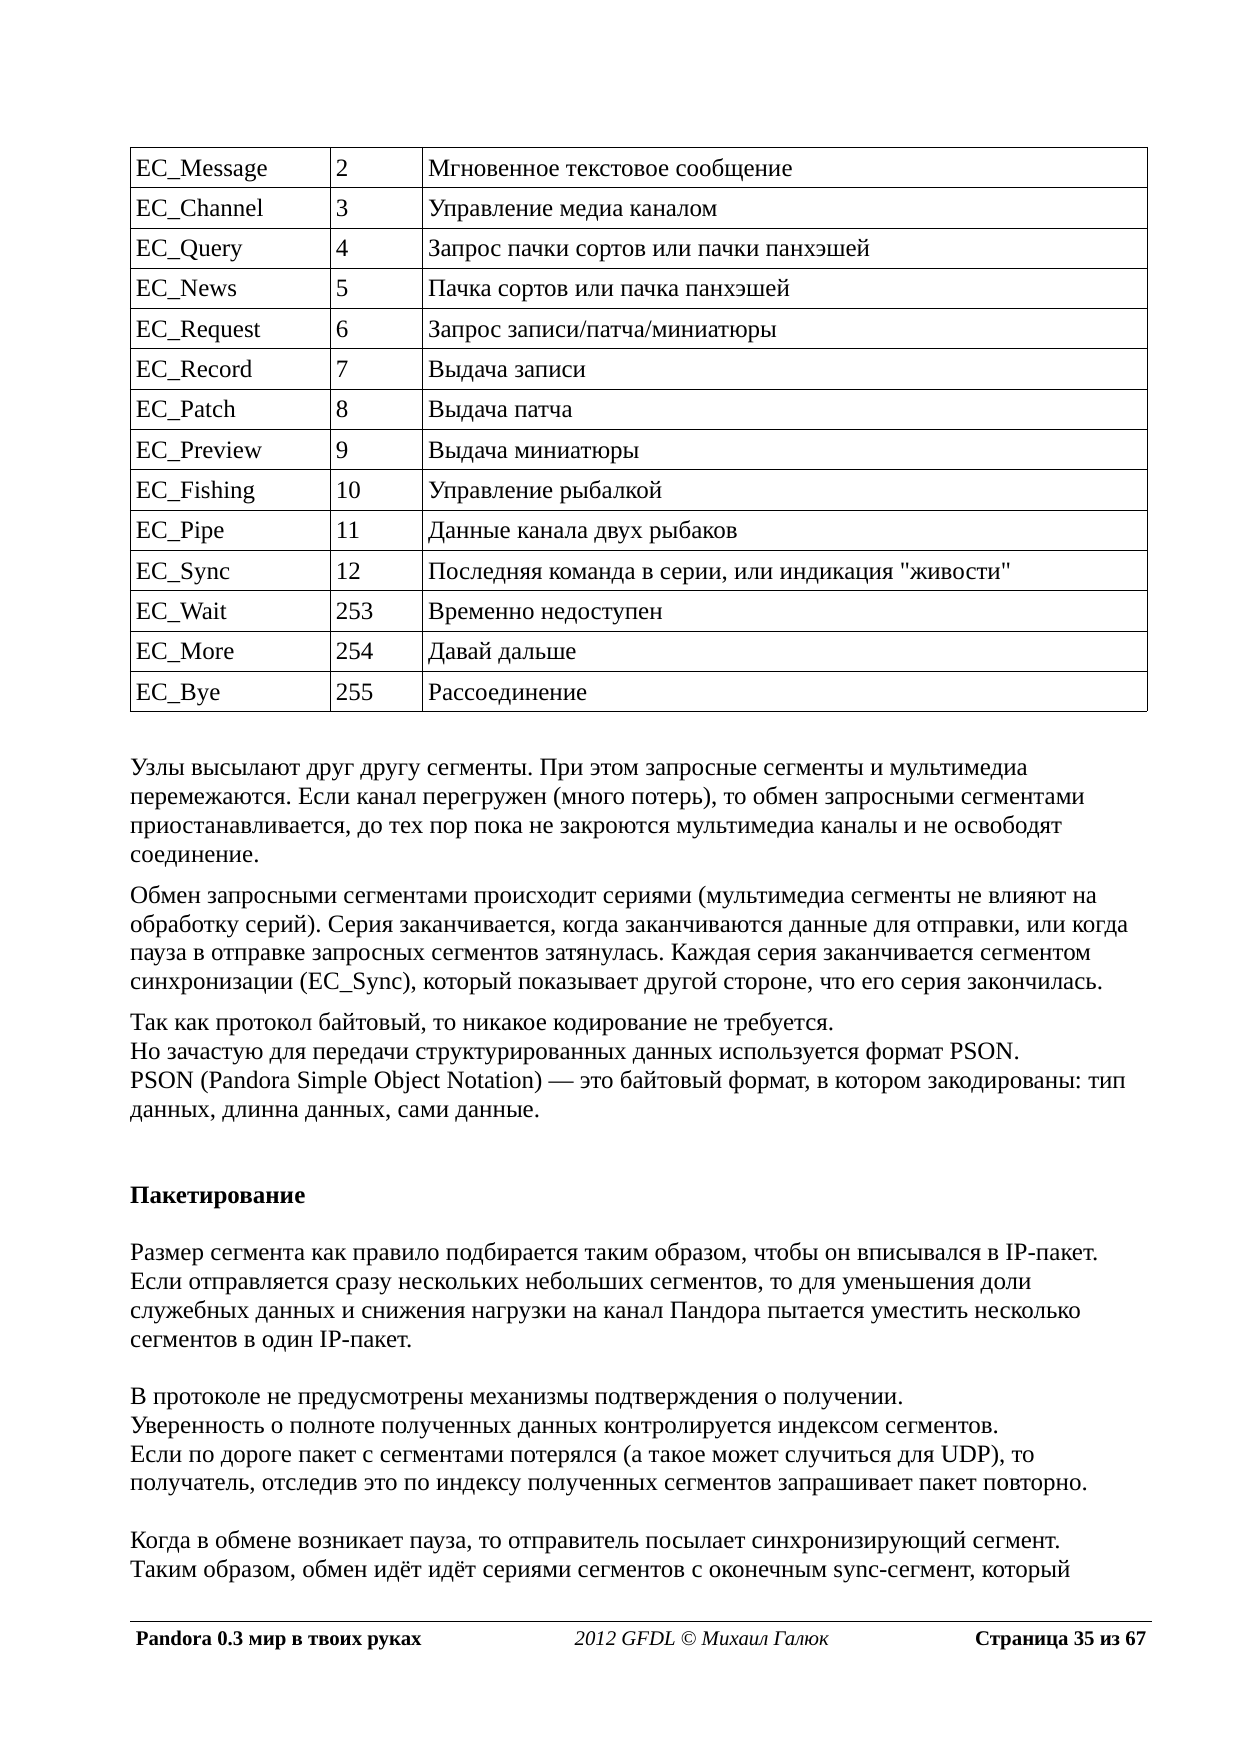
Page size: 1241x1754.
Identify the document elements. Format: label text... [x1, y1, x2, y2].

text Если по дороге пакет с сегментами потерялся (а такое может случиться для UDP), то получатель, отследив это по индексу полученных сегментов запрашивает пакет повторно. [130, 1439, 1152, 1496]
table_cell 12 [331, 551, 422, 590]
table_cell Запрос записи/патча/миниатюры [423, 309, 1147, 348]
text Так как протокол байтовый, то никакое кодирование не требуется. [130, 1007, 1152, 1036]
table_cell 9 [331, 430, 422, 469]
table_cell 3 [331, 188, 422, 227]
table_cell EC_Bye [131, 672, 330, 711]
table_cell Последняя команда в серии, или индикация "живости" [423, 551, 1147, 590]
text Когда в обмене возникает пауза, то отправитель посылает синхронизирующий сегмент. [130, 1525, 1152, 1554]
table_cell Рассоединение [423, 672, 1147, 711]
table_cell 4 [331, 229, 422, 268]
table_cell Управление медиа каналом [423, 188, 1147, 227]
text В протоколе не предусмотрены механизмы подтверждения о получении. [130, 1381, 1152, 1410]
table_cell 2 [331, 148, 422, 187]
table_cell EC_Record [131, 349, 330, 389]
table_cell 255 [331, 672, 422, 711]
table_cell EC_Message [131, 148, 330, 187]
text Пакетирование [130, 1180, 1152, 1209]
table_cell Временно недоступен [423, 591, 1147, 631]
text Уверенность о полноте полученных данных контролируется индексом сегментов. [130, 1410, 1152, 1439]
table_cell Запрос пачки сортов или пачки панхэшей [423, 229, 1147, 268]
table_cell 10 [331, 470, 422, 509]
table_cell 253 [331, 591, 422, 631]
text Размер сегмента как правило подбирается таким образом, чтобы он вписывался в IP-пакет. [130, 1237, 1152, 1266]
table_cell EC_News [131, 269, 330, 308]
text Но зачастую для передачи структурированных данных используется формат PSON. [130, 1036, 1152, 1065]
table_cell EC_Patch [131, 390, 330, 429]
table_cell EC_Channel [131, 188, 330, 227]
table_cell Управление рыбалкой [423, 470, 1147, 509]
table_cell EC_Pipe [131, 511, 330, 550]
table_cell Давай дальше [423, 632, 1147, 671]
table_cell EC_Fishing [131, 470, 330, 509]
table_cell Пачка сортов или пачка панхэшей [423, 269, 1147, 308]
table_cell Выдача записи [423, 349, 1147, 389]
table_cell Выдача патча [423, 390, 1147, 429]
table_cell Мгновенное текстовое сообщение [423, 148, 1147, 187]
table_cell EC_Wait [131, 591, 330, 631]
text Таким образом, обмен идёт идёт сериями сегментов с оконечным sync-сегмент, который [130, 1554, 1152, 1582]
table_cell 254 [331, 632, 422, 671]
table_cell EC_Request [131, 309, 330, 348]
table_cell EC_Preview [131, 430, 330, 469]
text Узлы высылают друг другу сегменты. При этом запросные сегменты и мультимедиа перемежаются. Если канал перегружен (много потерь), то обмен запросными сегментами приостанавливается, до тех пор пока не закроются мультимедиа каналы и не освободят соединение. [130, 752, 1152, 867]
table_cell Данные канала двух рыбаков [423, 511, 1147, 550]
table_cell EC_Query [131, 229, 330, 268]
table_cell 5 [331, 269, 422, 308]
text Если отправляется сразу нескольких небольших сегментов, то для уменьшения доли служебных данных и снижения нагрузки на канал Пандора пытается уместить несколько сегментов в один IP-пакет. [130, 1266, 1152, 1352]
text PSON (Pandora Simple Object Notation) — это байтовый формат, в котором закодированы: тип данных, длинна данных, сами данные. [130, 1065, 1152, 1122]
text Обмен запросными сегментами происходит сериями (мультимедиа сегменты не влияют на обработку серий). Серия заканчивается, когда заканчиваются данные для отправки, или когда пауза в отправке запросных сегментов затянулась. Каждая серия заканчивается сегментом синхронизации (EC_Sync), который показывает другой стороне, что его серия закончилась. [130, 880, 1152, 995]
table_cell 11 [331, 511, 422, 550]
table_cell EC_Sync [131, 551, 330, 590]
table_cell 6 [331, 309, 422, 348]
table_cell Выдача миниатюры [423, 430, 1147, 469]
table_cell EC_More [131, 632, 330, 671]
table_cell 7 [331, 349, 422, 389]
table_cell 8 [331, 390, 422, 429]
